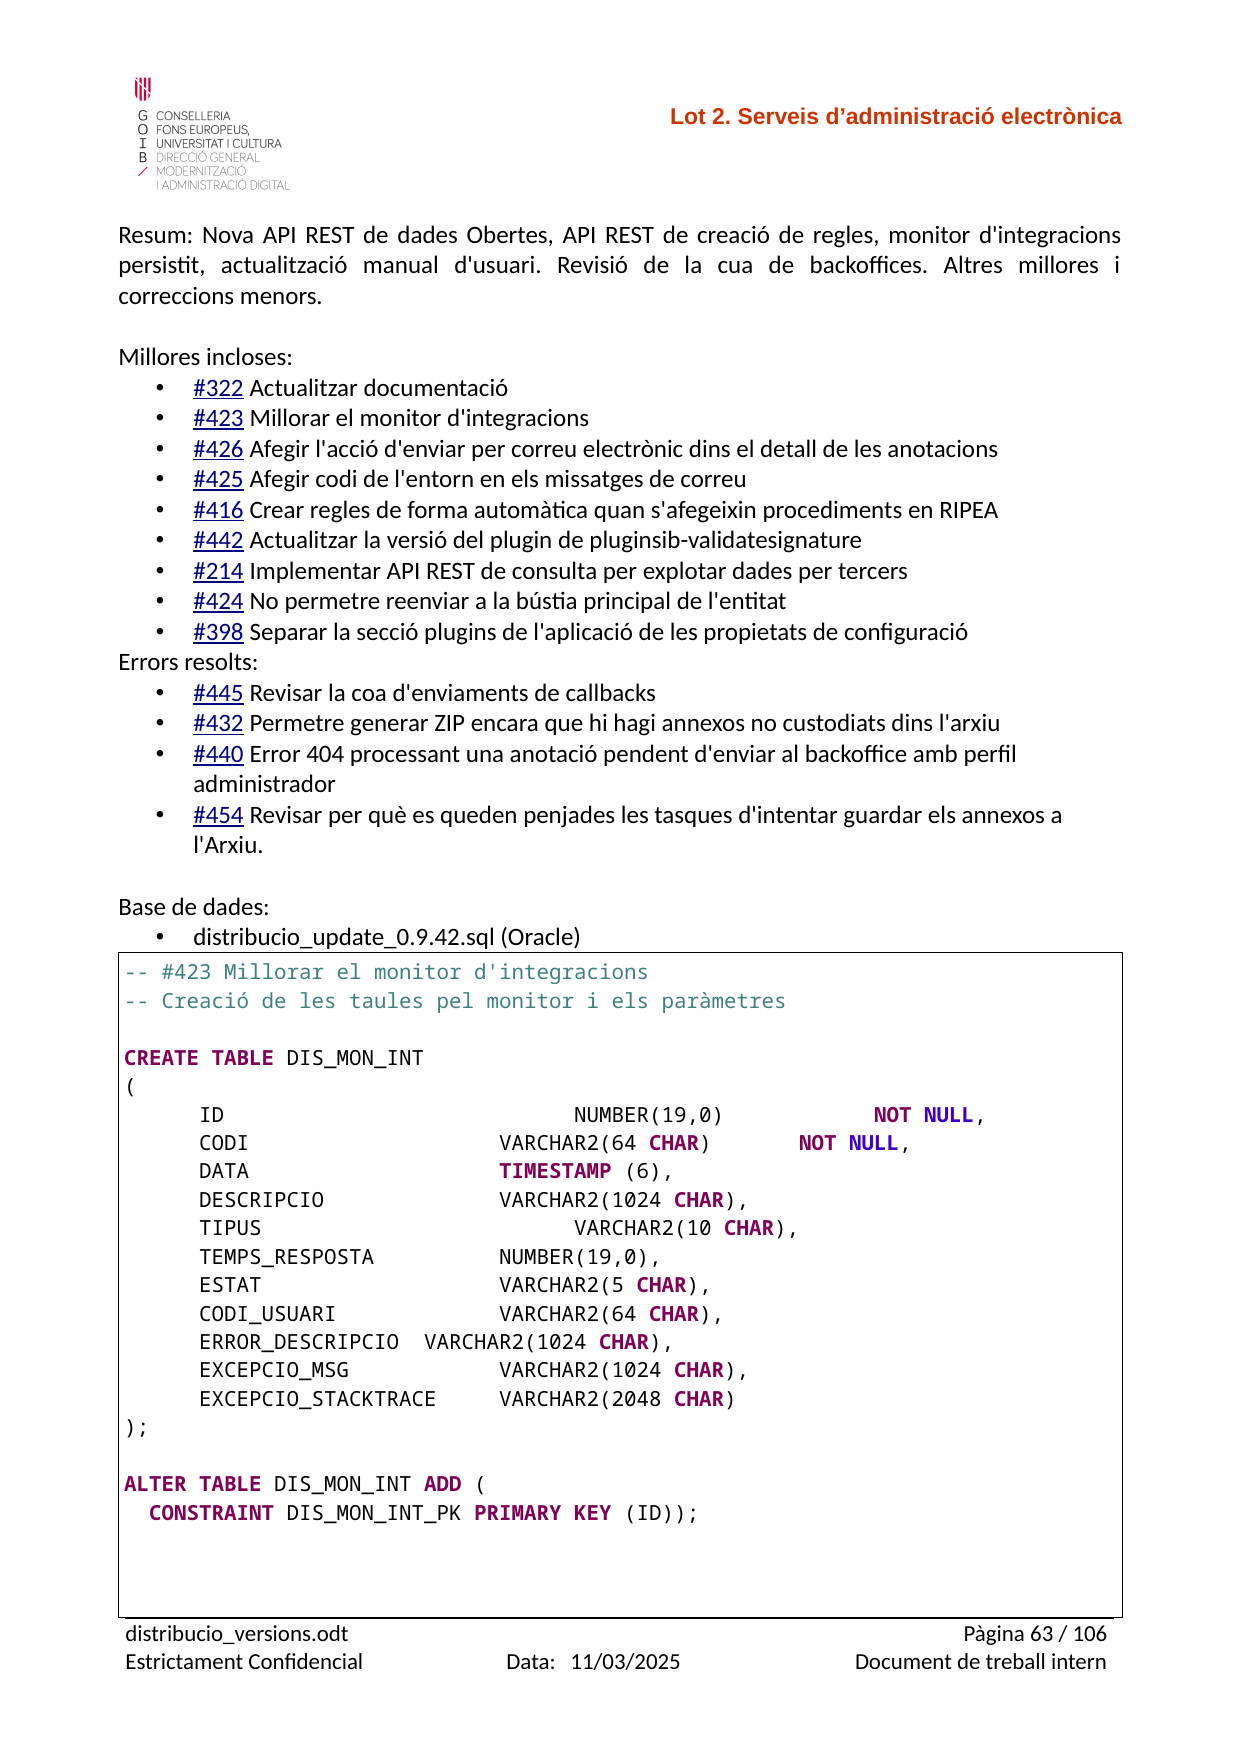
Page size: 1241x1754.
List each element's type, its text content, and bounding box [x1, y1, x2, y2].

list #423 Millorar el monitor d'integracions [156, 402, 1122, 433]
text Resum: Nova API REST de dades Obertes, API REST de creació de regles, monitor d'integracions persistit, actualització manual d'usuari. Revisió de la cua de backoffices. Altres millores i correccions menors. [118, 219, 1122, 311]
list #425 Afegir codi de l'entorn en els missatges de correu [156, 463, 1122, 494]
list #214 Implementar API REST de consulta per explotar dades per tercers [156, 555, 1122, 585]
list #445 Revisar la coa d'enviaments de callbacks [156, 677, 1122, 707]
text Errors resolts: [118, 646, 1122, 677]
list #426 Afegir l'acció d'enviar per correu electrònic dins el detall de les anotacions [156, 433, 1122, 463]
list #322 Actualitzar documentació [156, 372, 1122, 402]
table_header -- #423 Millorar el monitor d'integracions -- Creació de les taules pel monitor i els paràmetres CREATE TABLE DIS_MON_INT ( ID NUMBER(19,0) NOT NULL, CODI VARCHAR2(64 CHAR) NOT NULL, DATA TIMESTAMP (6), DESCRIPCIO VARCHAR2(1024 CHAR), TIPUS VARCHAR2(10 CHAR), TEMPS_RESPOSTA NUMBER(19,0), ESTAT VARCHAR2(5 CHAR), CODI_USUARI VARCHAR2(64 CHAR), ERROR_DESCRIPCIO VARCHAR2(1024 CHAR), EXCEPCIO_MSG VARCHAR2(1024 CHAR), EXCEPCIO_STACKTRACE VARCHAR2(2048 CHAR) ); ALTER TABLE DIS_MON_INT ADD ( CONSTRAINT DIS_MON_INT_PK PRIMARY KEY (ID)); [119, 953, 1122, 1617]
list #398 Separar la secció plugins de l'aplicació de les propietats de configuració [156, 616, 1122, 646]
list #440 Error 404 processant una anotació pendent d'enviar al backoffice amb perfil administrador [156, 738, 1122, 799]
text Millores incloses: [118, 341, 1122, 372]
picture [126, 70, 299, 197]
list distribucio_update_0.9.42.sql (Oracle) [156, 921, 1122, 952]
list #442 Actualitzar la versió del plugin de pluginsib-validatesignature [156, 524, 1122, 555]
text Base de dades: [118, 891, 1122, 921]
list #416 Crear regles de forma automàtica quan s'afegeixin procediments en RIPEA [156, 494, 1122, 524]
list #454 Revisar per què es queden penjades les tasques d'intentar guardar els annexos a l'Arxiu. [156, 799, 1122, 860]
list #432 Permetre generar ZIP encara que hi hagi annexos no custodiats dins l'arxiu [156, 707, 1122, 738]
list #424 No permetre reenviar a la bústia principal de l'entitat [156, 585, 1122, 616]
